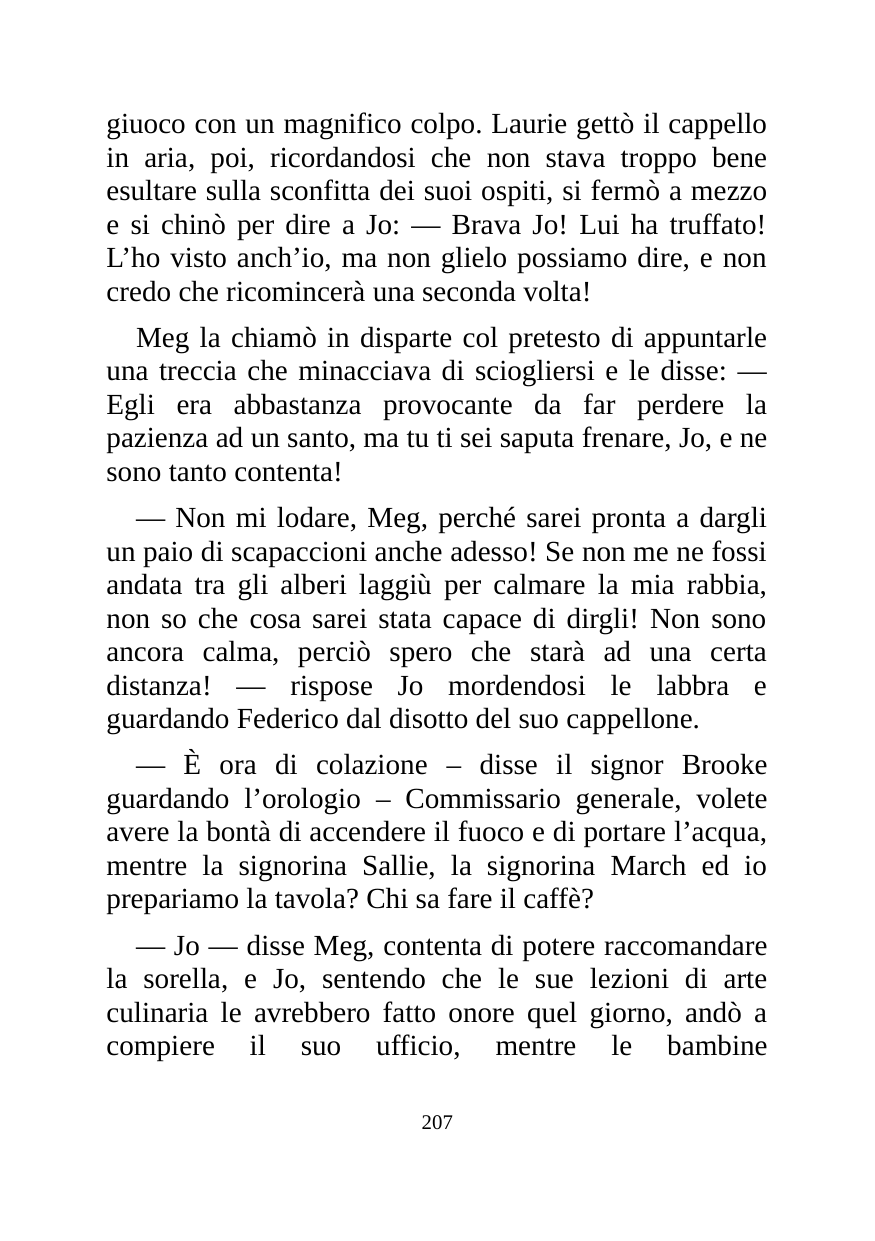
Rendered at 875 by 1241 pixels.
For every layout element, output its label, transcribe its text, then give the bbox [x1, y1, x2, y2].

text — Non mi lodare, Meg, perché sarei pronta a dargli un paio di scapaccioni anche adesso! Se non me ne fossi andata tra gli alberi laggiù per calmare la mia rabbia, non so che cosa sarei stata capace di dirgli! Non sono ancora calma, perciò spero che starà ad una certa distanza! — rispose Jo mordendosi le labbra e guardando Federico dal disotto del suo cappellone. [106, 500, 768, 735]
text Meg la chiamò in disparte col pretesto di appuntarle una treccia che minacciava di sciogliersi e le disse: — Egli era abbastanza provocante da far perdere la pazienza ad un santo, ma tu ti sei saputa frenare, Jo, e ne sono tanto contenta! [106, 320, 768, 488]
text — Jo — disse Meg, contenta di potere raccomandare la sorella, e Jo, sentendo che le sue lezioni di arte culinaria le avrebbero fatto onore quel giorno, andò a compiere il suo ufficio, mentre le bambine [106, 928, 768, 1062]
text — È ora di colazione – disse il signor Brooke guardando l’orologio – Commissario generale, volete avere la bontà di accendere il fuoco e di portare l’acqua, mentre la signorina Sallie, la signorina March ed io prepariamo la tavola? Chi sa fare il caffè? [106, 747, 768, 915]
text giuoco con un magnifico colpo. Laurie gettò il cappello in aria, poi, ricordandosi che non stava troppo bene esultare sulla sconfitta dei suoi ospiti, si fermò a mezzo e si chinò per dire a Jo: — Brava Jo! Lui ha truffato! L’ho visto anch’io, ma non glielo possiamo dire, e non credo che ricomincerà una seconda volta! [106, 106, 768, 307]
